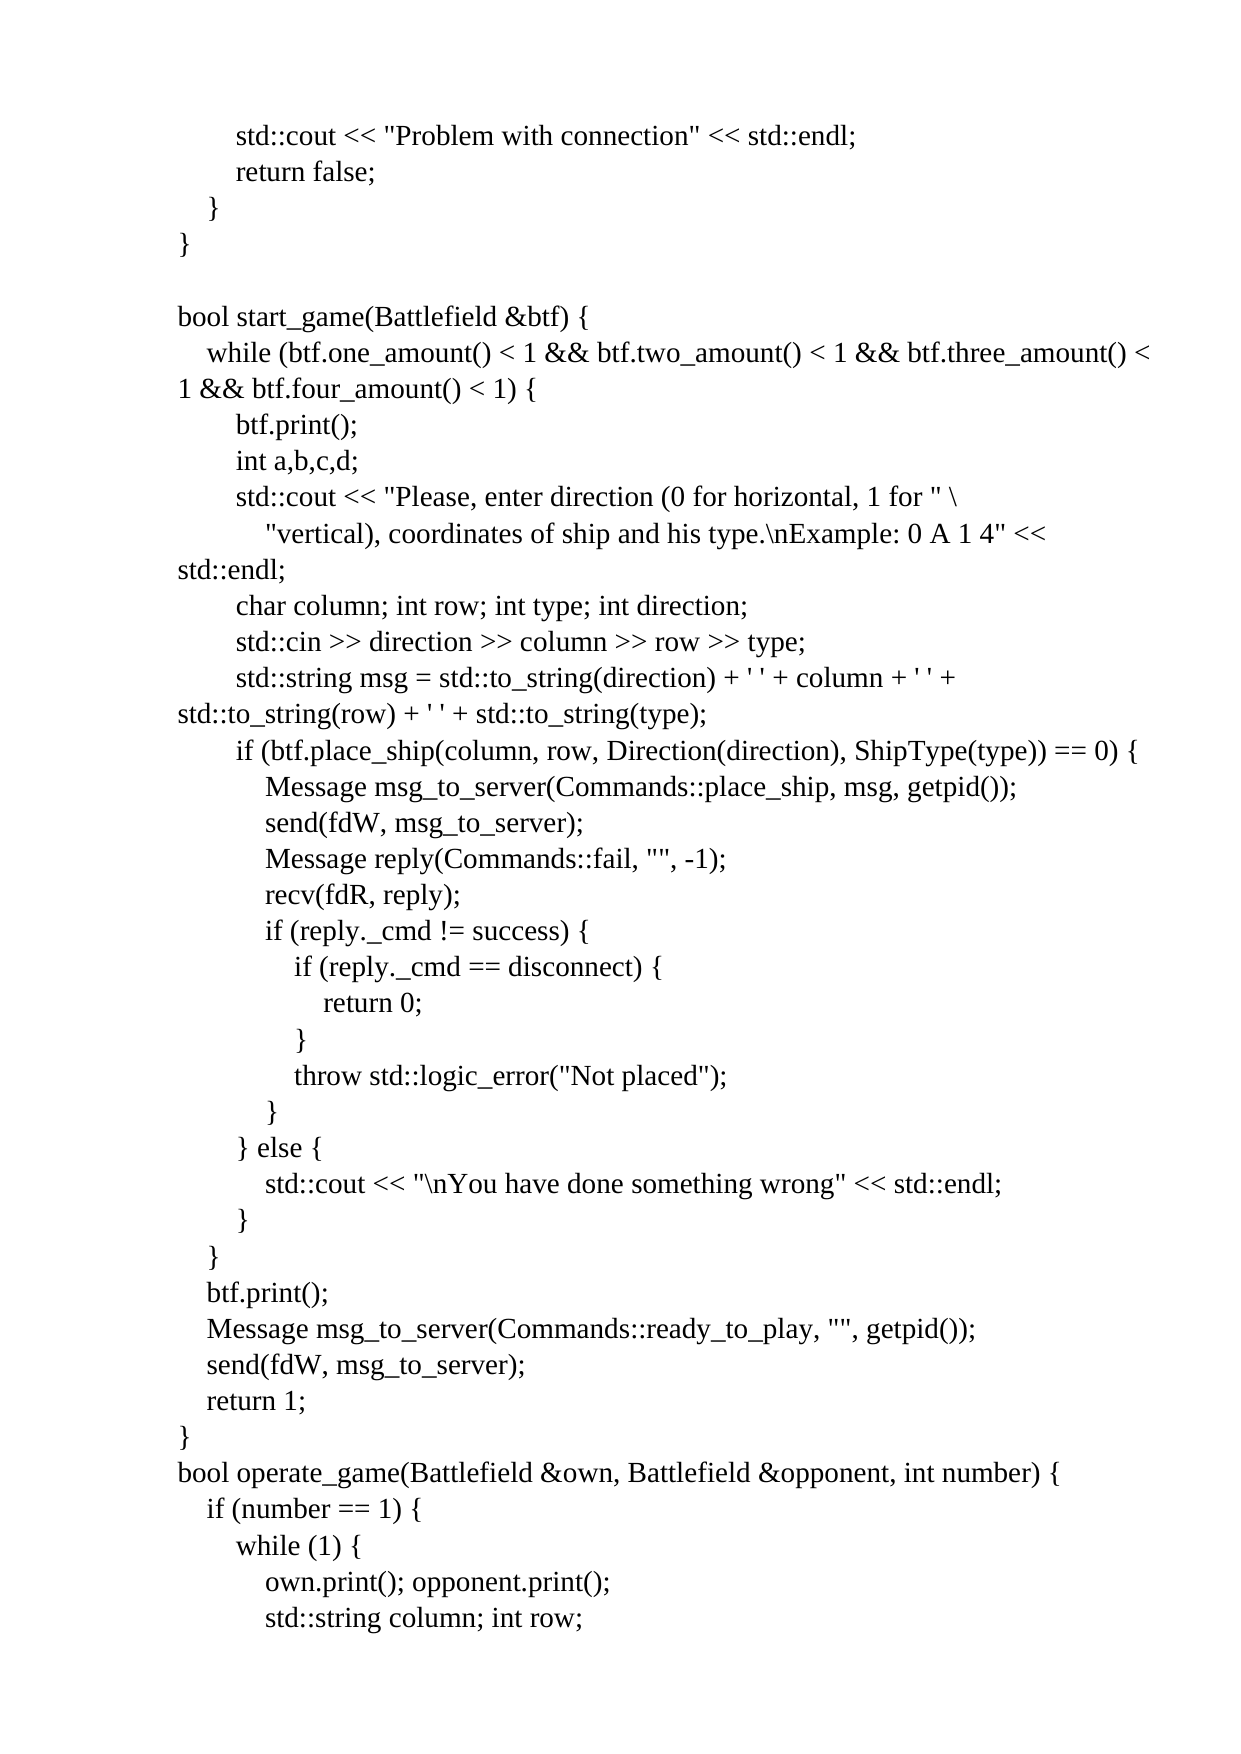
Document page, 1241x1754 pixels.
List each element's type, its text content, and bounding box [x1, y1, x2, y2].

text if (reply._cmd == disconnect) { [177, 949, 1152, 983]
text while (btf.one_amount() < 1 && btf.two_amount() < 1 && btf.three_amount() < 1 && btf.four_amount() < 1) { [177, 335, 1152, 405]
text Message reply(Commands::fail, "", -1); [177, 841, 1152, 874]
text bool start_game(Battlefield &btf) { [177, 299, 1152, 332]
text } [177, 1419, 1152, 1453]
text return false; [177, 154, 1152, 188]
text std::string column; int row; [177, 1600, 1152, 1634]
text if (number == 1) { [177, 1492, 1152, 1525]
text } [177, 1094, 1152, 1128]
text std::cout << "Please, enter direction (0 for horizontal, 1 for " \ [177, 479, 1152, 513]
text throw std::logic_error("Not placed"); [177, 1058, 1152, 1091]
text std::cin >> direction >> column >> row >> type; [177, 624, 1152, 658]
text Message msg_to_server(Commands::place_ship, msg, getpid()); [177, 769, 1152, 802]
text if (reply._cmd != success) { [177, 913, 1152, 947]
text recv(fdR, reply); [177, 877, 1152, 911]
text } [177, 1239, 1152, 1272]
text std::cout << "Problem with connection" << std::endl; [177, 118, 1152, 152]
text } [177, 1022, 1152, 1055]
text own.print(); opponent.print(); [177, 1564, 1152, 1597]
text while (1) { [177, 1528, 1152, 1561]
text btf.print(); [177, 407, 1152, 441]
text btf.print(); [177, 1275, 1152, 1308]
text "vertical), coordinates of ship and his type.\nExample: 0 A 1 4" << std::endl; [177, 516, 1152, 585]
text bool operate_game(Battlefield &own, Battlefield &opponent, int number) { [177, 1456, 1152, 1489]
text } else { [177, 1130, 1152, 1164]
text char column; int row; int type; int direction; [177, 588, 1152, 622]
text } [177, 190, 1152, 224]
text std::cout << "\nYou have done something wrong" << std::endl; [177, 1166, 1152, 1200]
text Message msg_to_server(Commands::ready_to_play, "", getpid()); [177, 1311, 1152, 1344]
text } [177, 227, 1152, 260]
text return 1; [177, 1383, 1152, 1417]
text } [177, 1202, 1152, 1236]
text if (btf.place_ship(column, row, Direction(direction), ShipType(type)) == 0) { [177, 733, 1152, 766]
text return 0; [177, 986, 1152, 1019]
text std::string msg = std::to_string(direction) + ' ' + column + ' ' + std::to_string(row) + ' ' + std::to_string(type); [177, 660, 1152, 730]
text send(fdW, msg_to_server); [177, 805, 1152, 838]
text send(fdW, msg_to_server); [177, 1347, 1152, 1381]
text int a,b,c,d; [177, 443, 1152, 477]
